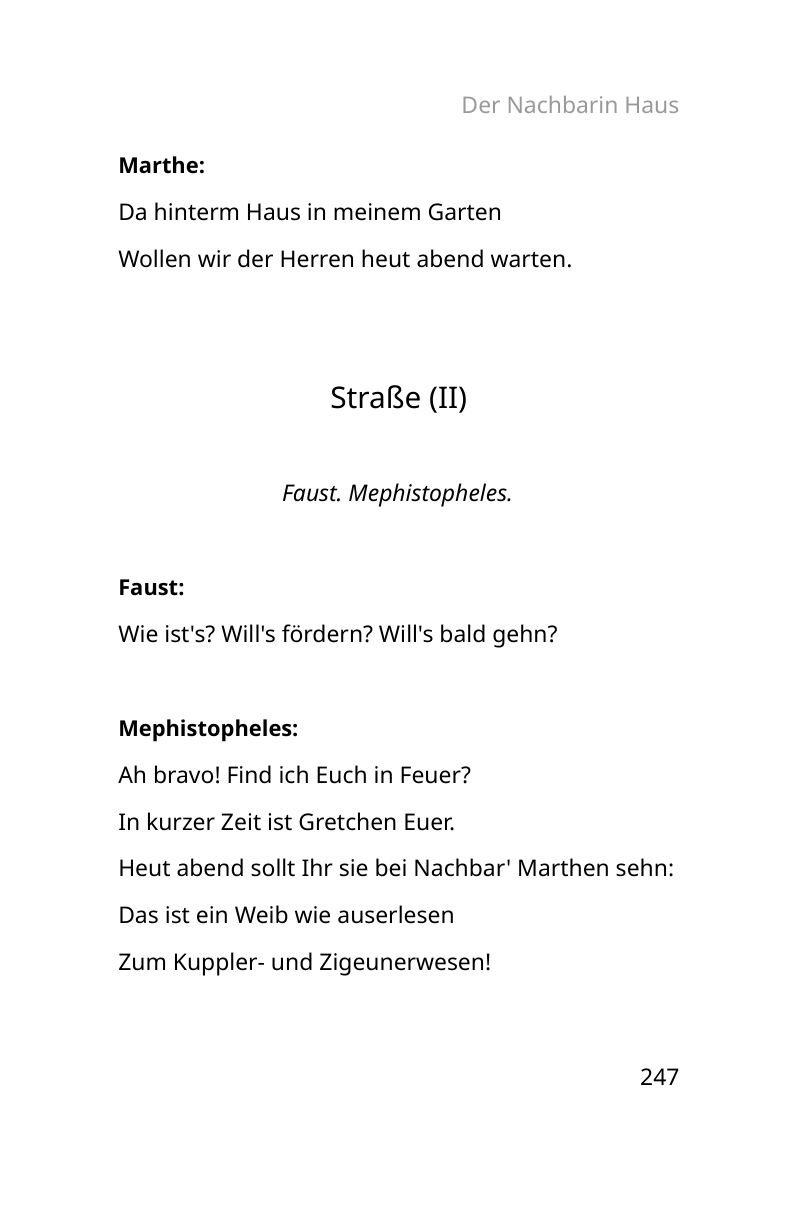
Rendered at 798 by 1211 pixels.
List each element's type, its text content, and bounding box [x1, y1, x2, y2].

text Mephistopheles: Ah bravo! Find ich Euch in Feuer? In kurzer Zeit ist Gretchen Euer. Heut abend sollt Ihr sie bei Nachbar' Marthen sehn: Das ist ein Weib wie auserlesen Zum Kuppler- und Zigeunerwesen! [118, 683, 679, 977]
subtitle Straße (II) [118, 343, 679, 417]
text Marthe: Da hinterm Haus in meinem Garten Wollen wir der Herren heut abend warten. [118, 149, 679, 274]
text Faust. Mephistopheles. [118, 441, 679, 509]
text Faust: Wie ist's? Will's fördern? Will's bald gehn? [118, 536, 679, 649]
